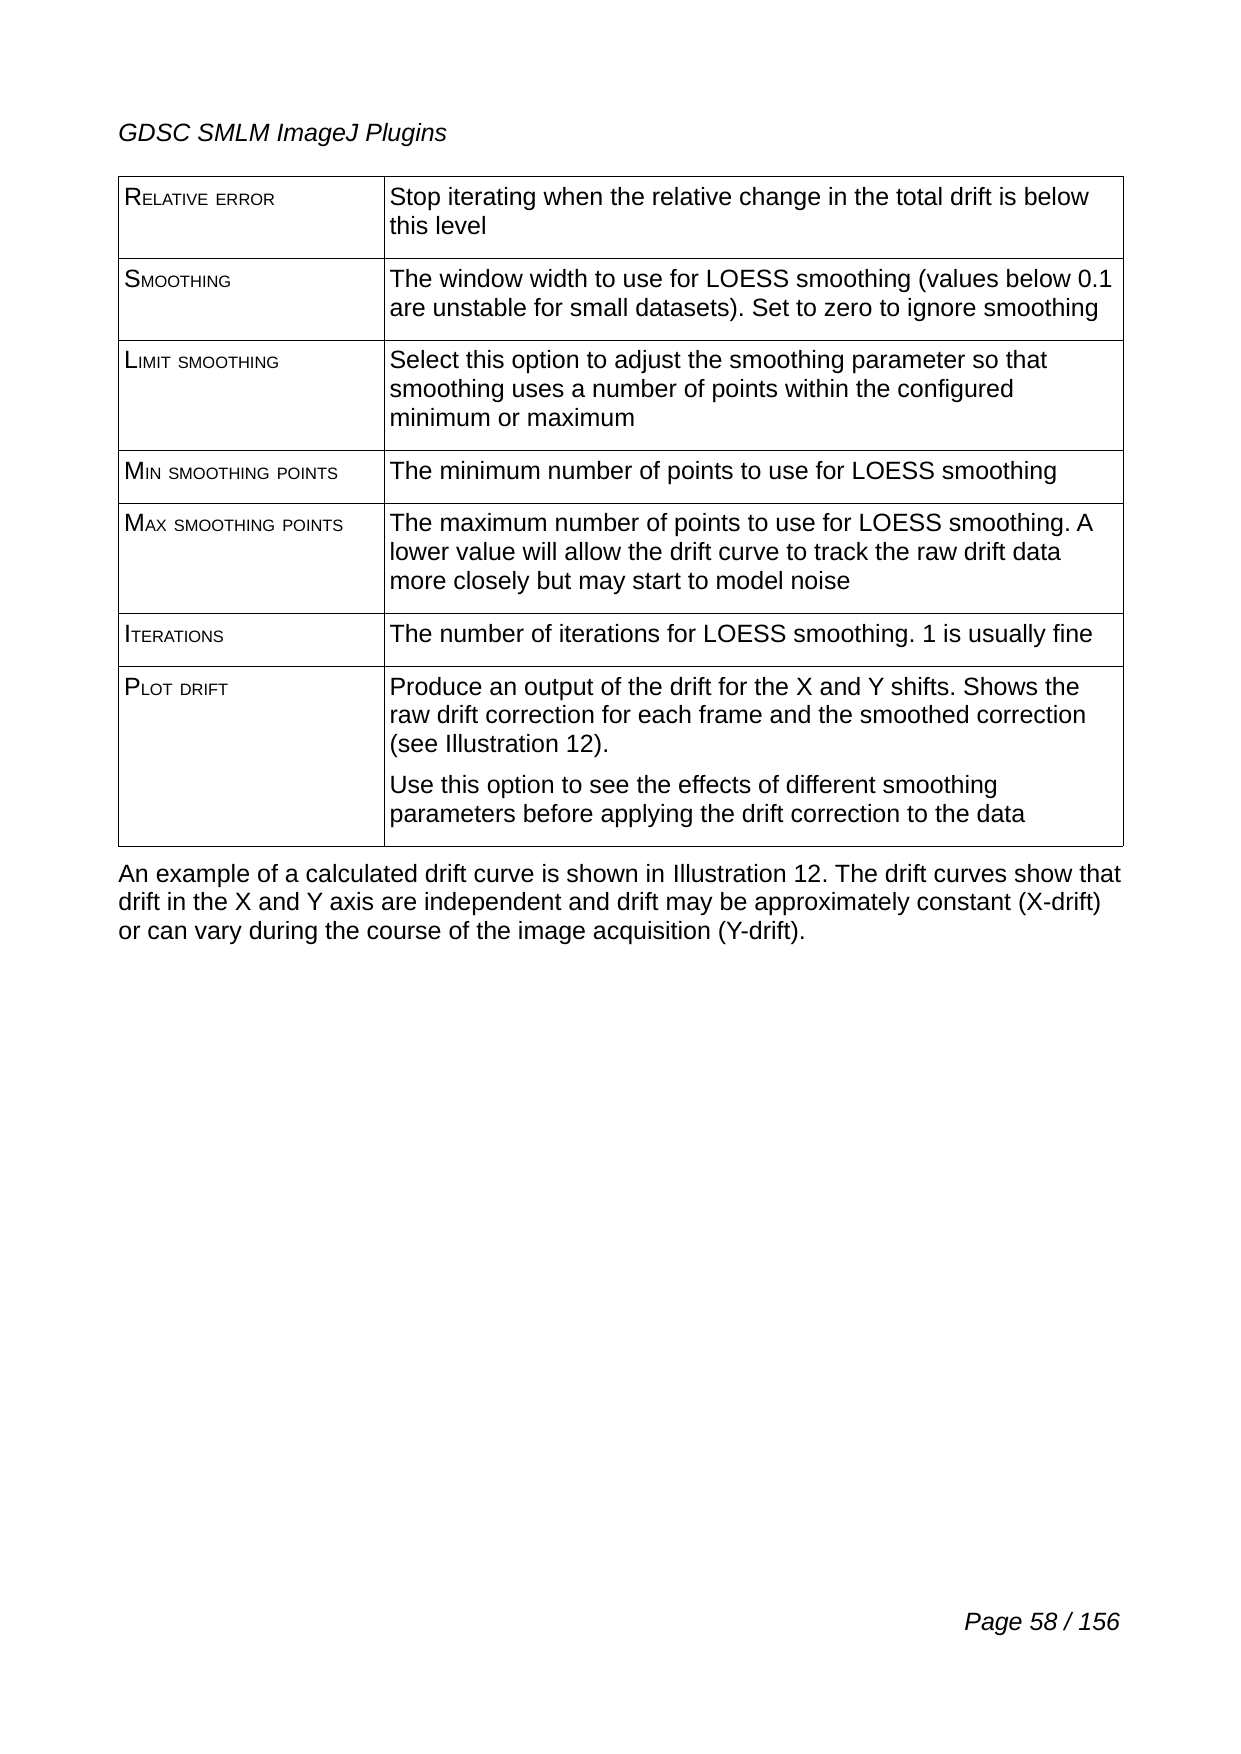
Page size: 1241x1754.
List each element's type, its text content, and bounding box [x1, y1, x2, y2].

table_cell The minimum number of points to use for LOESS smoothing [385, 451, 1123, 503]
table_cell The number of iterations for LOESS smoothing. 1 is usually fine [385, 614, 1123, 666]
table_cell Select this option to adjust the smoothing parameter so that smoothing uses a number of points within the configured minimum or maximum [385, 341, 1123, 450]
table_cell Smoothing [119, 259, 384, 339]
text An example of a calculated drift curve is shown in Illustration 12. The drift curves show that drift in the X and Y axis are independent and drift may be approximately constant (X-drift) or can vary during the course of the image acquisition (Y-drift). [118, 858, 1122, 945]
table_cell Min smoothing points [119, 451, 384, 503]
table_cell Relative error [119, 177, 384, 258]
table_cell Limit smoothing [119, 341, 384, 450]
table_cell Max smoothing points [119, 504, 384, 613]
table_cell Stop iterating when the relative change in the total drift is below this level [385, 177, 1123, 258]
table_cell Iterations [119, 614, 384, 666]
table_cell The window width to use for LOESS smoothing (values below 0.1 are unstable for small datasets). Set to zero to ignore smoothing [385, 259, 1123, 339]
table_cell The maximum number of points to use for LOESS smoothing. A lower value will allow the drift curve to track the raw drift data more closely but may start to model noise [385, 504, 1123, 613]
table_cell Plot drift [119, 667, 384, 846]
table_cell Produce an output of the drift for the X and Y shifts. Shows the raw drift correction for each frame and the smoothed correction (see Illustration 12). Use this option to see the effects of different smoothing parameters before applying the drift correction to the data [385, 667, 1123, 846]
